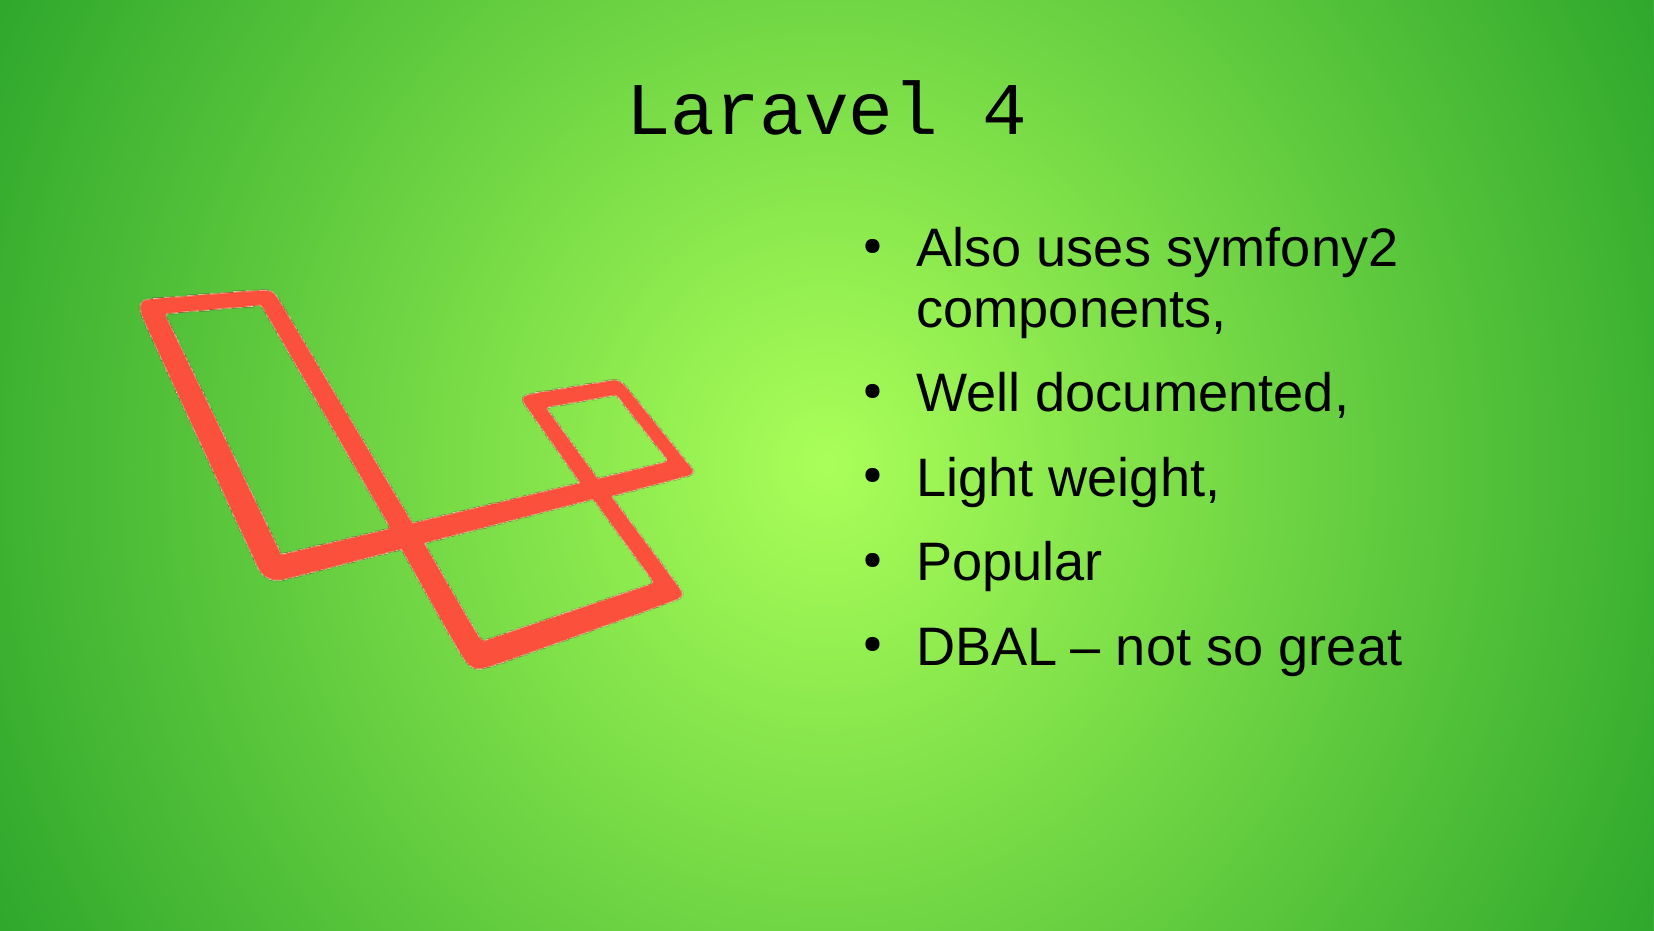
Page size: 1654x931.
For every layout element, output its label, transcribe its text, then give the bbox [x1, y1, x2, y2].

list Also uses symfony2 components, Well documented, Light weight, Popular DBAL – not so great [845, 217, 1572, 758]
picture [105, 261, 787, 714]
title Laravel 4 [82, 37, 1571, 193]
